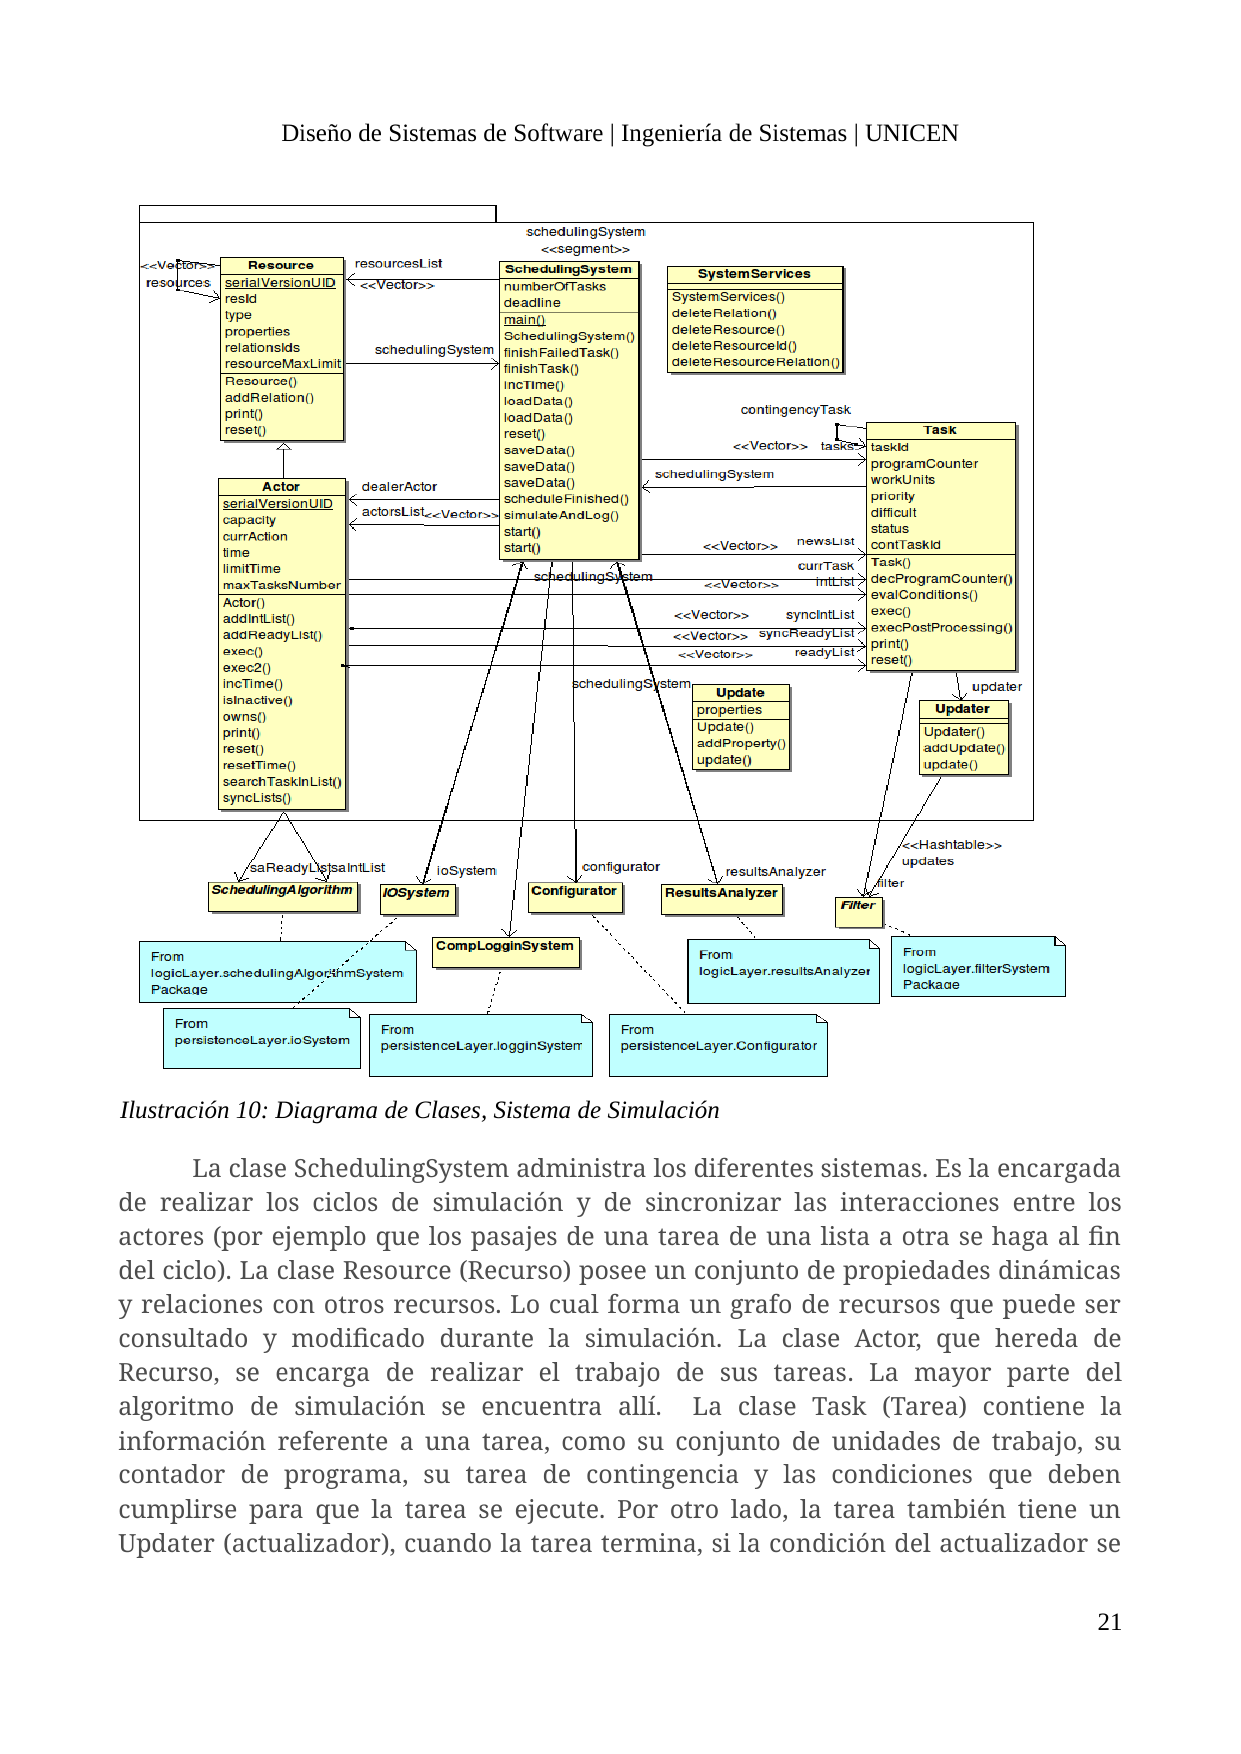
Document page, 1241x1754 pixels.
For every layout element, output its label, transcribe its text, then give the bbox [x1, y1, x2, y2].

text La clase SchedulingSystem administra los diferentes sistemas. Es la encargada de realizar los ciclos de simulación y de sincronizar las interacciones entre los actores (por ejemplo que los pasajes de una tarea de una lista a otra se haga al fin del ciclo). La clase Resource (Recurso) posee un conjunto de propiedades dinámicas y relaciones con otros recursos. Lo cual forma un grafo de recursos que puede ser consultado y modificado durante la simulación. La clase Actor, que hereda de Recurso, se encarga de realizar el trabajo de sus tareas. La mayor parte del algoritmo de simulación se encuentra allí. La clase Task (Tarea) contiene la información referente a una tarea, como su conjunto de unidades de trabajo, su contador de programa, su tarea de contingencia y las condiciones que deben cumplirse para que la tarea se ejecute. Por otro lado, la tarea también tiene un Updater (actualizador), cuando la tarea termina, si la condición del actualizador se [118, 1151, 1122, 1559]
picture [136, 199, 1080, 1087]
text Ilustración 10: Diagrama de Clases, Sistema de Simulación [120, 1095, 1093, 1124]
